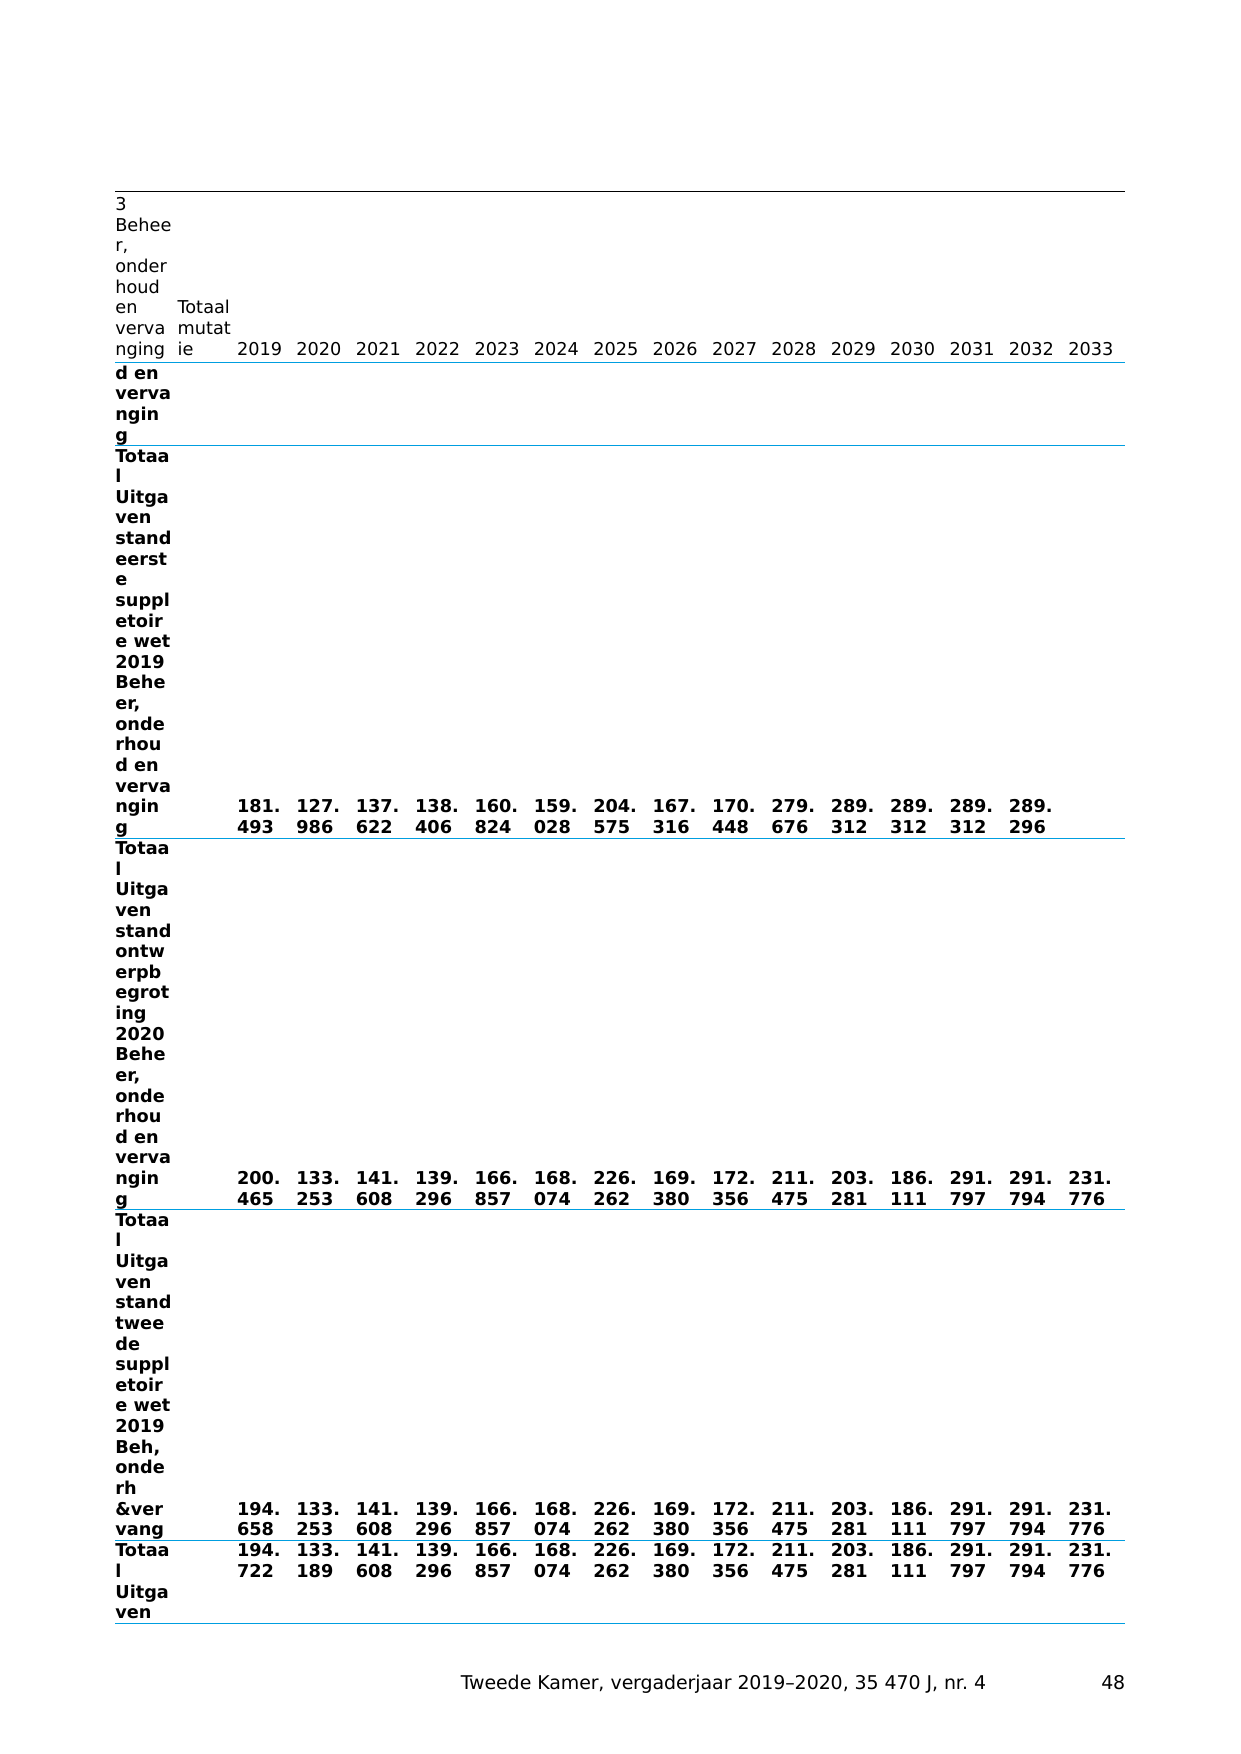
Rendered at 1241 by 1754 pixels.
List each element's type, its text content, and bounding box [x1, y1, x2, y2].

table_cell 200.465 [234, 839, 293, 1209]
table_cell 186.111 [887, 1541, 946, 1623]
table_cell 139.296 [412, 1541, 471, 1623]
table_cell 231.776 [1065, 1210, 1125, 1540]
table_cell 289.312 [946, 446, 1006, 837]
table_cell 138.406 [412, 446, 471, 837]
table_cell 289.296 [1006, 446, 1065, 837]
table_header 2032 [1006, 192, 1065, 362]
table_cell 211.475 [768, 1210, 828, 1540]
table_header 2024 [531, 192, 590, 362]
table_cell 186.111 [887, 839, 946, 1209]
table_cell 231.776 [1065, 1541, 1125, 1623]
table_cell [1065, 446, 1125, 837]
table_cell Totaal Uitgaven stand eerste suppletoire wet 2019 Beheer, onderhoud en vervanging [115, 446, 174, 837]
table_cell 167.316 [650, 446, 709, 837]
table_cell 172.356 [709, 839, 768, 1209]
table_cell Totaal Uitgaven [115, 1541, 174, 1623]
table_cell 166.857 [471, 1210, 531, 1540]
table_cell 203.281 [828, 1210, 887, 1540]
table_header 2026 [650, 192, 709, 362]
table_cell 194.658 [234, 1210, 293, 1540]
table_cell 133.253 [293, 839, 353, 1209]
table_cell [650, 363, 709, 445]
table_cell 186.111 [887, 1210, 946, 1540]
table_header 2027 [709, 192, 768, 362]
table_cell 291.794 [1006, 839, 1065, 1209]
table_cell [590, 363, 649, 445]
table_header 2025 [590, 192, 649, 362]
table_cell 181.493 [234, 446, 293, 837]
table_cell 211.475 [768, 839, 828, 1209]
table_cell 289.312 [828, 446, 887, 837]
table_cell 289.312 [887, 446, 946, 837]
table_cell [353, 363, 412, 445]
table_header 2033 [1065, 192, 1125, 362]
table_cell 203.281 [828, 839, 887, 1209]
table_cell [768, 363, 828, 445]
table_cell 203.281 [828, 1541, 887, 1623]
table_cell 127.986 [293, 446, 353, 837]
table_cell 141.608 [353, 1210, 412, 1540]
table_header 2028 [768, 192, 828, 362]
table_cell 141.608 [353, 839, 412, 1209]
table_cell [531, 363, 590, 445]
table_cell [946, 363, 1006, 445]
table_cell 194.722 [234, 1541, 293, 1623]
table_cell 139.296 [412, 839, 471, 1209]
table_cell 204.575 [590, 446, 649, 837]
table_cell 291.797 [946, 1210, 1006, 1540]
table_cell [234, 363, 293, 445]
table_header 2019 [234, 192, 293, 362]
table_cell 137.622 [353, 446, 412, 837]
table_cell 170.448 [709, 446, 768, 837]
table_cell [293, 363, 353, 445]
table_cell Totaal Uitgaven stand tweede suppletoire wet 2019 Beh, onderh &vervang [115, 1210, 174, 1540]
table_cell d en vervanging [115, 363, 174, 445]
table_cell 169.380 [650, 1210, 709, 1540]
table_cell 139.296 [412, 1210, 471, 1540]
table_header 2021 [353, 192, 412, 362]
table_cell [828, 363, 887, 445]
table_cell 226.262 [590, 1541, 649, 1623]
table_cell 291.797 [946, 839, 1006, 1209]
table_cell [887, 363, 946, 445]
table_cell [175, 446, 234, 837]
table_cell 169.380 [650, 1541, 709, 1623]
table_cell 172.356 [709, 1210, 768, 1540]
table_header 2023 [471, 192, 531, 362]
table_cell 133.253 [293, 1210, 353, 1540]
table_cell 169.380 [650, 839, 709, 1209]
table_cell 168.074 [531, 1210, 590, 1540]
table_cell [709, 363, 768, 445]
table_cell 166.857 [471, 839, 531, 1209]
table_cell [175, 363, 234, 445]
table_cell 160.824 [471, 446, 531, 837]
table_cell 226.262 [590, 1210, 649, 1540]
table_header 2022 [412, 192, 471, 362]
table_cell 279.676 [768, 446, 828, 837]
table_cell 211.475 [768, 1541, 828, 1623]
table_cell Totaal Uitgaven stand ontwerpbegroting 2020 Beheer, onderhoud en vervanging [115, 839, 174, 1209]
table_cell 172.356 [709, 1541, 768, 1623]
table_cell [412, 363, 471, 445]
table_header Totaal mutatie [175, 192, 234, 362]
table_cell 133.189 [293, 1541, 353, 1623]
table_cell [175, 839, 234, 1209]
table_cell 168.074 [531, 1541, 590, 1623]
table_header 2030 [887, 192, 946, 362]
table_cell [1006, 363, 1065, 445]
table_header 2031 [946, 192, 1006, 362]
table_cell [175, 1541, 234, 1623]
table_cell 168.074 [531, 839, 590, 1209]
table_header 3 Beheer, onderhoud en vervanging [115, 192, 174, 362]
table_cell 291.794 [1006, 1541, 1065, 1623]
table_header 2020 [293, 192, 353, 362]
table_cell 231.776 [1065, 839, 1125, 1209]
table_cell 291.794 [1006, 1210, 1065, 1540]
table_cell 226.262 [590, 839, 649, 1209]
table_header 2029 [828, 192, 887, 362]
table_cell 291.797 [946, 1541, 1006, 1623]
table_cell 141.608 [353, 1541, 412, 1623]
table_cell [471, 363, 531, 445]
table_cell 166.857 [471, 1541, 531, 1623]
table_cell 159.028 [531, 446, 590, 837]
table_cell [1065, 363, 1125, 445]
table_cell [175, 1210, 234, 1540]
